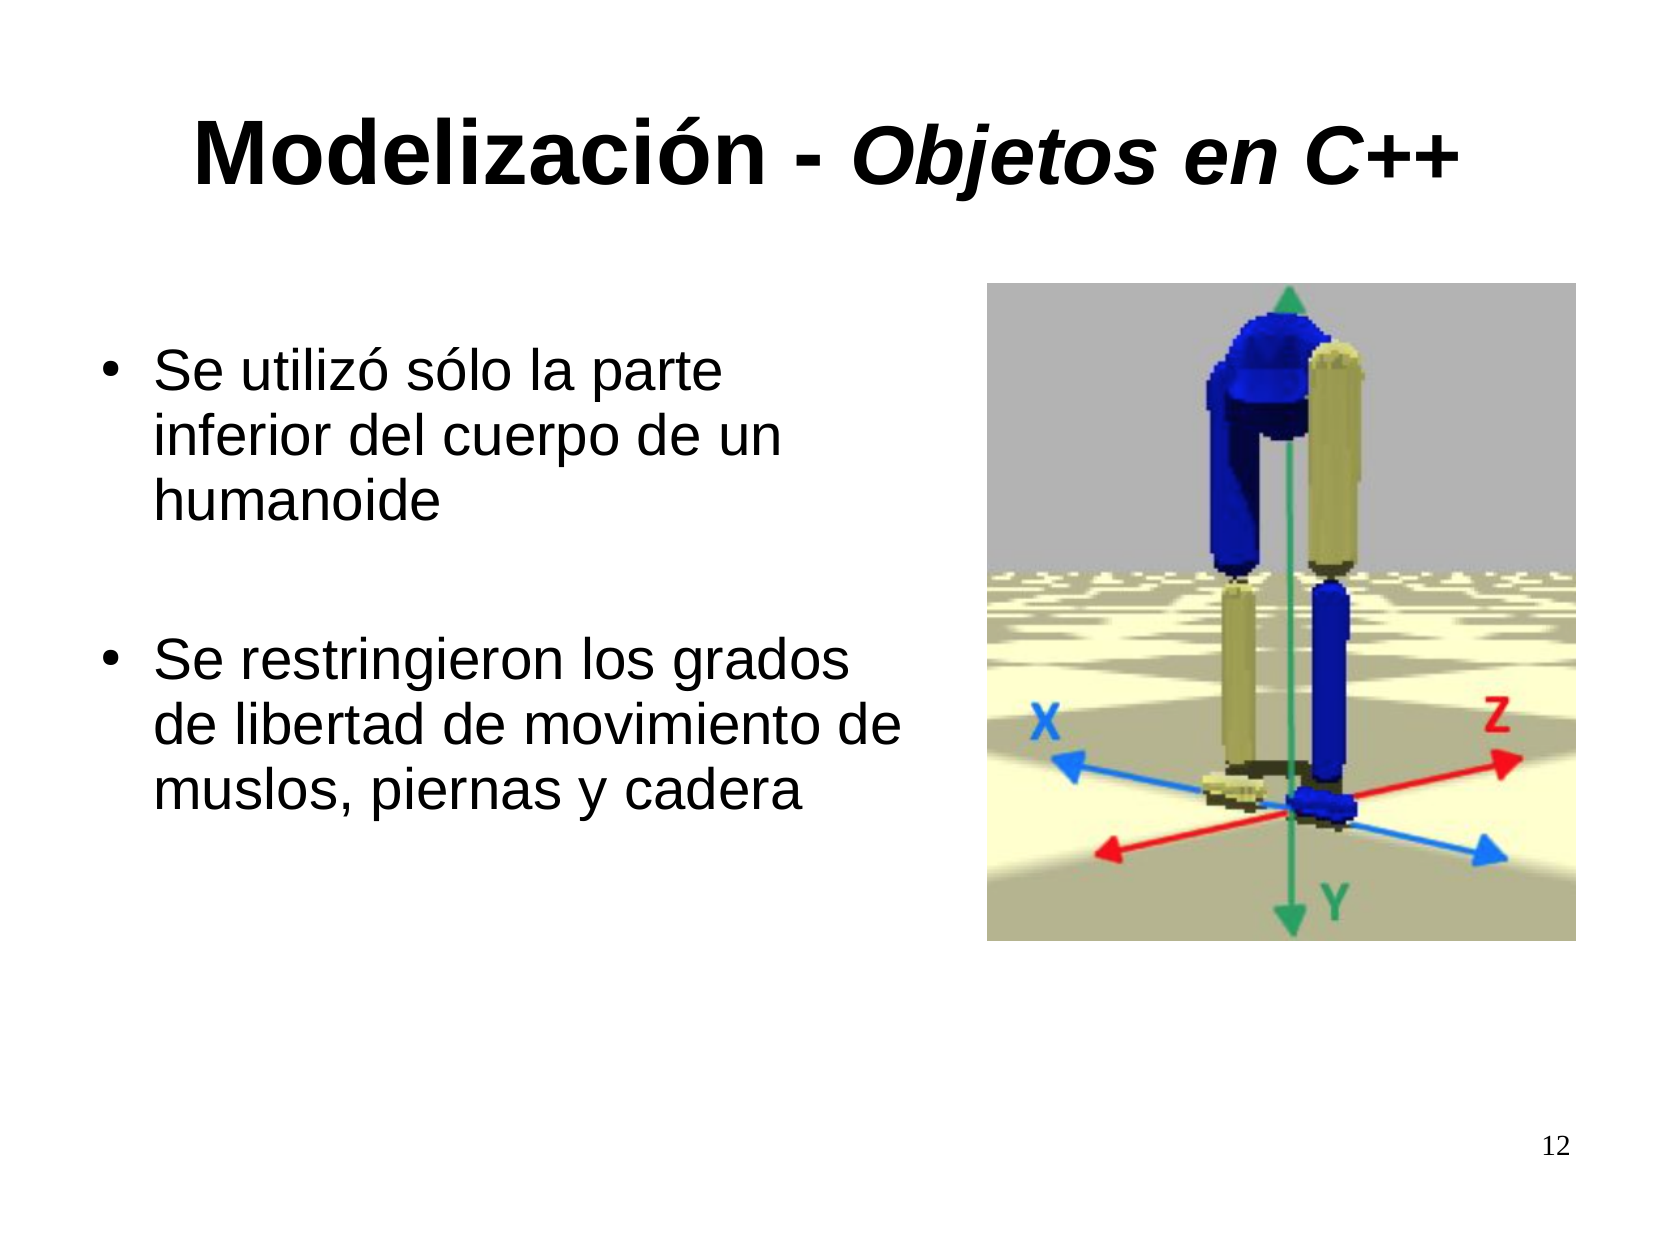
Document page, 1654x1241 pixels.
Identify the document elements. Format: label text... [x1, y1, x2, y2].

title Modelización - Objetos en C++ [82, 49, 1571, 257]
picture [987, 283, 1576, 941]
list Se utilizó sólo la parte inferior del cuerpo de un humanoide Se restringieron los grados de libertad de movimiento de muslos, piernas y cadera [82, 337, 916, 846]
